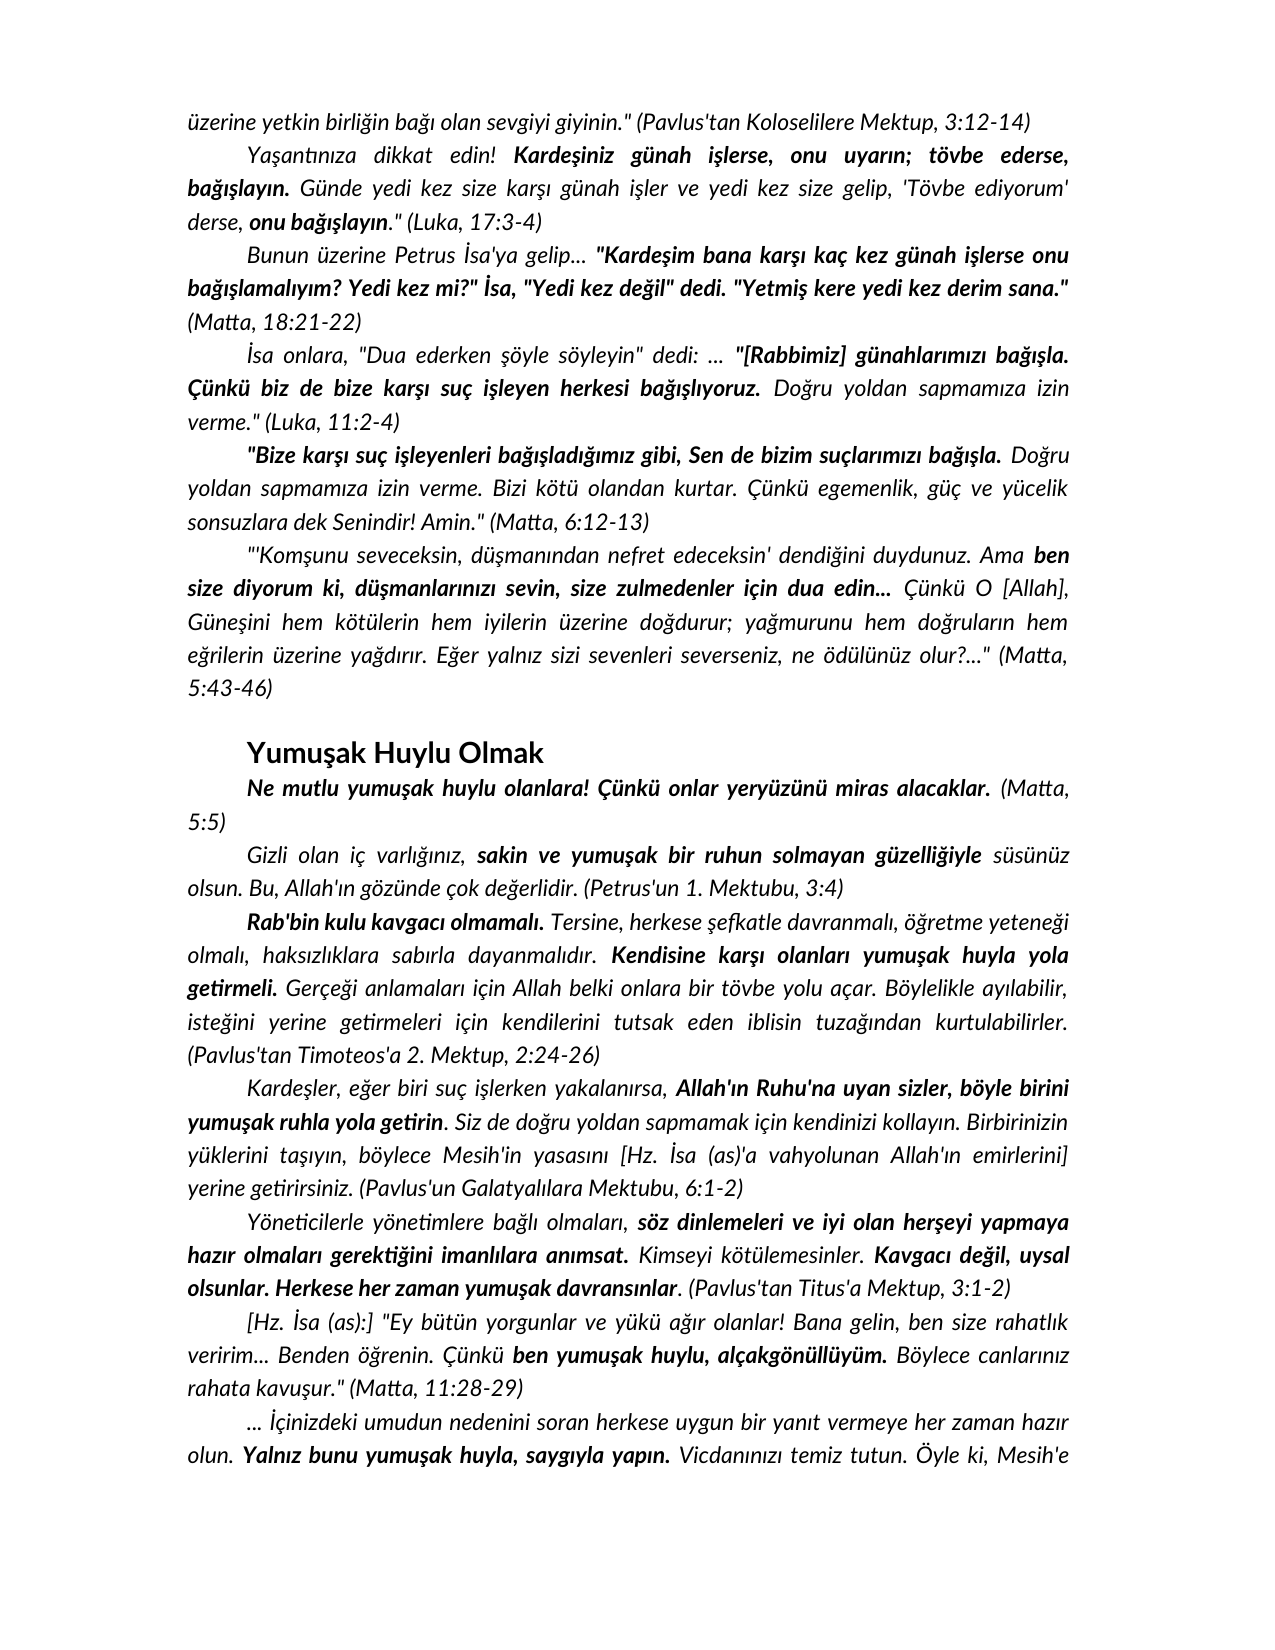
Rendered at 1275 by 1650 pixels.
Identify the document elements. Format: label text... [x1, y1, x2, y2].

text ... İçinizdeki umudun nedenini soran herkese uygun bir yanıt vermeye her zaman hazır olun. Yalnız bunu yumuşak huyla, saygıyla yapın. Vicdanınızı temiz tutun. Öyle ki, Mesih'e [187, 1403, 1070, 1470]
text "'Komşunu seveceksin, düşmanından nefret edeceksin' dendiğini duydunuz. Ama ben size diyorum ki, düşmanlarınızı sevin, size zulmedenler için dua edin... Çünkü O [Allah], Güneşini hem kötülerin hem iyilerin üzerine doğdurur; yağmurunu hem doğruların hem eğrilerin üzerine yağdırır. Eğer yalnız sizi sevenleri severseniz, ne ödülünüz olur?..." (Matta, 5:43-46) [187, 537, 1070, 703]
text Yöneticilerle yönetimlere bağlı olmaları, söz dinlemeleri ve iyi olan herşeyi yapmaya hazır olmaları gerektiğini imanlılara anımsat. Kimseyi kötülemesinler. Kavgacı değil, uysal olsunlar. Herkese her zaman yumuşak davransınlar. (Pavlus'tan Titus'a Mektup, 3:1-2) [187, 1203, 1070, 1303]
text [Hz. İsa (as):] "Ey bütün yorgunlar ve yükü ağır olanlar! Bana gelin, ben size rahatlık veririm... Benden öğrenin. Çünkü ben yumuşak huylu, alçakgönüllüyüm. Böylece canlarınız rahata kavuşur." (Matta, 11:28-29) [187, 1303, 1070, 1403]
text üzerine yetkin birliğin bağı olan sevgiyi giyinin." (Pavlus'tan Koloselilere Mektup, 3:12-14) [187, 103, 1070, 137]
text Yaşantınıza dikkat edin! Kardeşiniz günah işlerse, onu uyarın; tövbe ederse, bağışlayın. Günde yedi kez size karşı günah işler ve yedi kez size gelip, 'Tövbe ediyorum' derse, onu bağışlayın." (Luka, 17:3-4) [187, 137, 1070, 237]
text Ne mutlu yumuşak huylu olanlara! Çünkü onlar yeryüzünü miras alacaklar. (Matta, 5:5) [187, 770, 1070, 837]
text Rab'bin kulu kavgacı olmamalı. Tersine, herkese şefkatle davranmalı, öğretme yeteneği olmalı, haksızlıklara sabırla dayanmalıdır. Kendisine karşı olanları yumuşak huyla yola getirmeli. Gerçeği anlamaları için Allah belki onlara bir tövbe yolu açar. Böylelikle ayılabilir, isteğini yerine getirmeleri için kendilerini tutsak eden iblisin tuzağından kurtulabilirler. (Pavlus'tan Timoteos'a 2. Mektup, 2:24-26) [187, 903, 1070, 1070]
text Yumuşak Huylu Olmak [187, 737, 1070, 770]
text "Bize karşı suç işleyenleri bağışladığımız gibi, Sen de bizim suçlarımızı bağışla. Doğru yoldan sapmamıza izin verme. Bizi kötü olandan kurtar. Çünkü egemenlik, güç ve yücelik sonsuzlara dek Senindir! Amin." (Matta, 6:12-13) [187, 437, 1070, 537]
text Kardeşler, eğer biri suç işlerken yakalanırsa, Allah'ın Ruhu'na uyan sizler, böyle birini yumuşak ruhla yola getirin. Siz de doğru yoldan sapmamak için kendinizi kollayın. Birbirinizin yüklerini taşıyın, böylece Mesih'in yasasını [Hz. İsa (as)'a vahyolunan Allah'ın emirlerini] yerine getirirsiniz. (Pavlus'un Galatyalılara Mektubu, 6:1-2) [187, 1070, 1070, 1203]
text Gizli olan iç varlığınız, sakin ve yumuşak bir ruhun solmayan güzelliğiyle süsünüz olsun. Bu, Allah'ın gözünde çok değerlidir. (Petrus'un 1. Mektubu, 3:4) [187, 837, 1070, 903]
text Bunun üzerine Petrus İsa'ya gelip... "Kardeşim bana karşı kaç kez günah işlerse onu bağışlamalıyım? Yedi kez mi?" İsa, "Yedi kez değil" dedi. "Yetmiş kere yedi kez derim sana." (Matta, 18:21-22) [187, 237, 1070, 337]
text İsa onlara, "Dua ederken şöyle söyleyin" dedi: ... "[Rabbimiz] günahlarımızı bağışla. Çünkü biz de bize karşı suç işleyen herkesi bağışlıyoruz. Doğru yoldan sapmamıza izin verme." (Luka, 11:2-4) [187, 337, 1070, 437]
